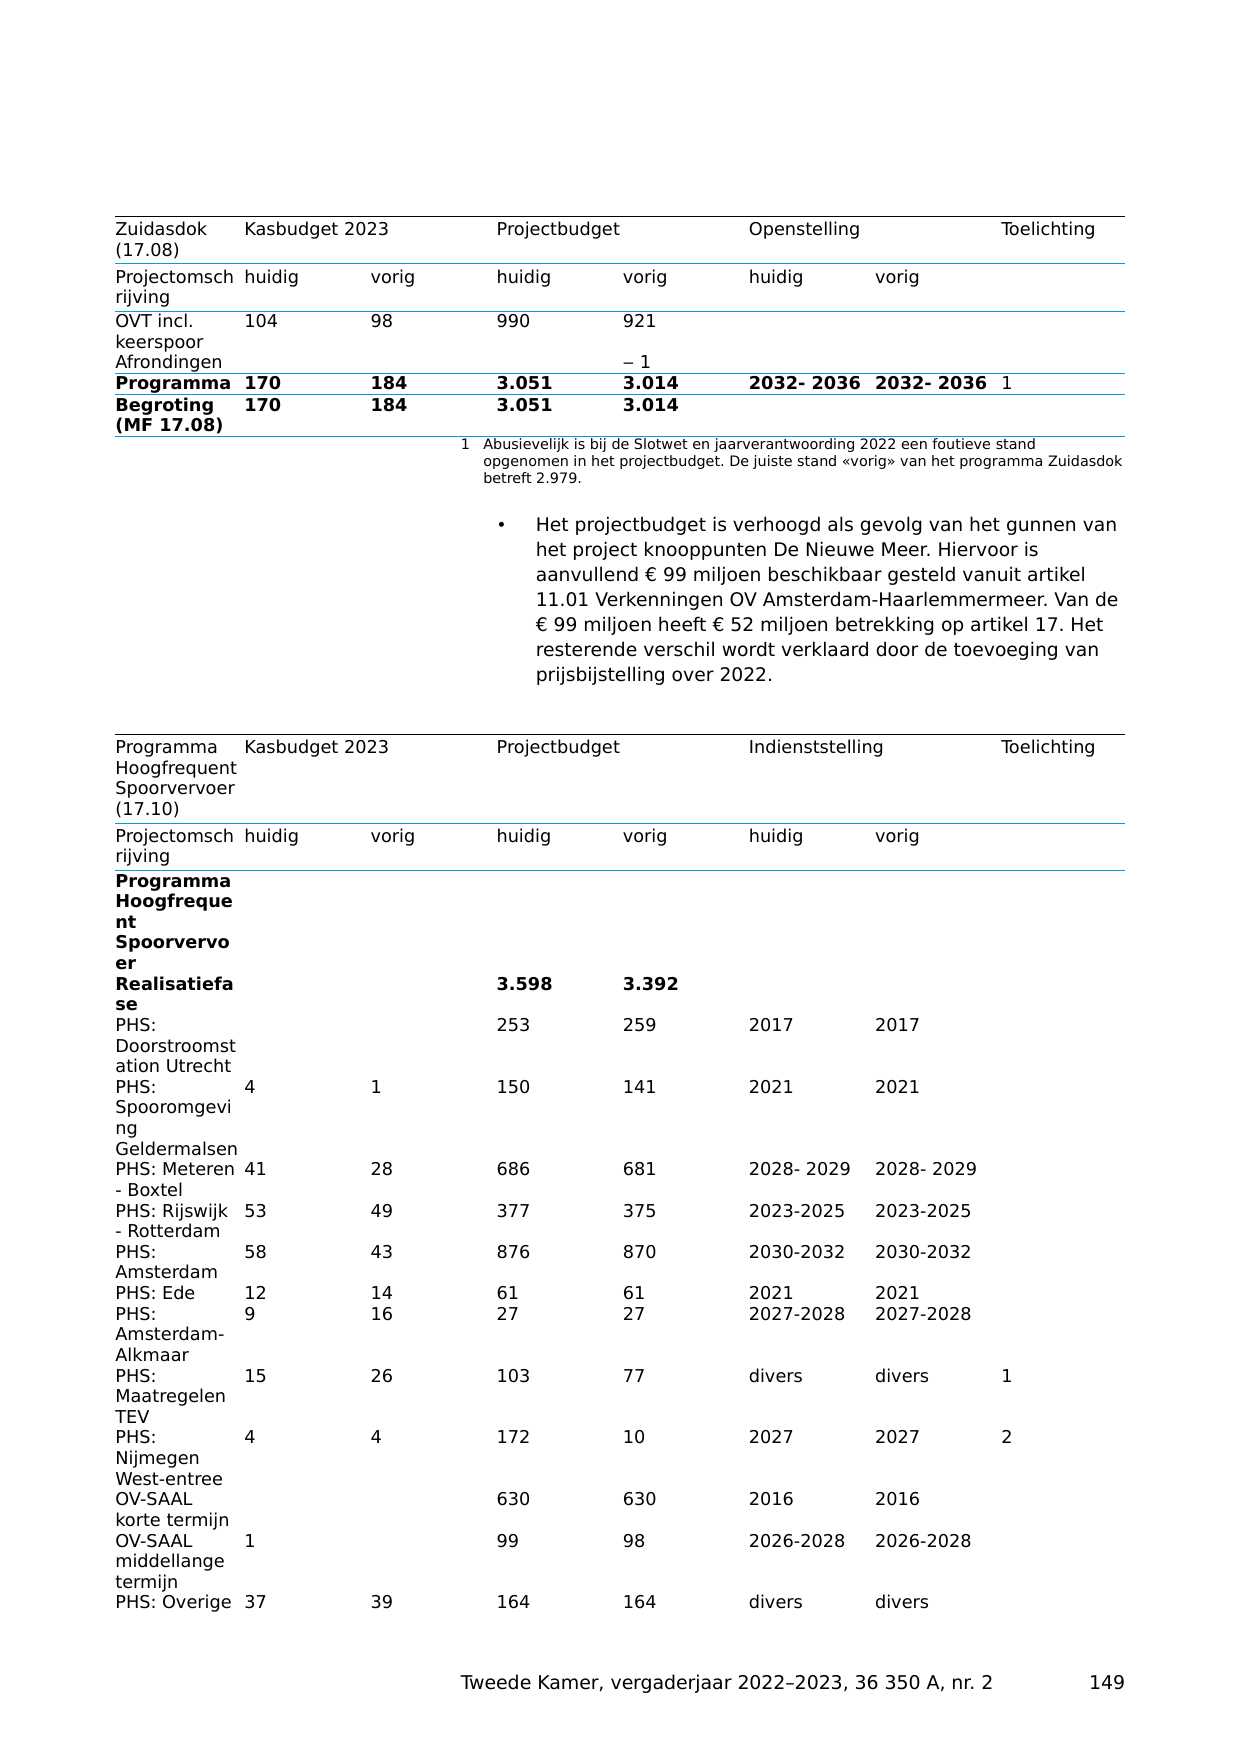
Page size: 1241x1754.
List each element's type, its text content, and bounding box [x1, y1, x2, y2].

table_cell PHS: Ede [115, 1283, 241, 1304]
table_cell 61 [620, 1283, 746, 1304]
table_cell 99 [494, 1531, 620, 1592]
table_cell huidig [494, 824, 620, 870]
table_cell 77 [620, 1366, 746, 1427]
table_cell 375 [620, 1201, 746, 1242]
table_cell ‒ 1 [620, 352, 746, 373]
table_cell 253 [494, 1015, 620, 1077]
table_cell [998, 1242, 1125, 1283]
table_cell Realisatiefase [115, 974, 241, 1015]
table_cell 2021 [872, 1283, 998, 1304]
table_cell 27 [620, 1304, 746, 1366]
table_cell 37 [241, 1593, 367, 1613]
table_cell 681 [620, 1159, 746, 1201]
table_cell 53 [241, 1201, 367, 1242]
table_cell 2017 [746, 1015, 872, 1077]
table_cell 2026-2028 [746, 1531, 872, 1592]
table_cell Afrondingen [115, 352, 241, 373]
table_cell [998, 1077, 1125, 1159]
table_cell 2028- 2029 [872, 1159, 998, 1201]
table_cell OV-SAAL korte termijn [115, 1489, 241, 1531]
table_cell 3.014 [620, 374, 746, 394]
table_cell 103 [494, 1366, 620, 1427]
table_cell Indienststelling [746, 735, 998, 822]
table_cell 3.051 [494, 395, 620, 436]
table_cell [872, 974, 998, 1015]
table_cell 1 [998, 374, 1125, 394]
table_cell 4 [368, 1428, 493, 1489]
table_cell 58 [241, 1242, 367, 1283]
table_cell [746, 395, 872, 436]
table_cell PHS: Doorstroomstation Utrecht [115, 1015, 241, 1077]
table_cell PHS: Rijswijk - Rotterdam [115, 1201, 241, 1242]
table_cell [746, 974, 872, 1015]
table_header Projectoverzicht behorende bij 17.08 ZuidasDok (bedragen x € 1 miljoen)1 [115, 191, 1125, 216]
table_cell 170 [241, 374, 367, 394]
table_cell [241, 352, 367, 373]
table_cell 184 [368, 374, 493, 394]
table_cell 1 [368, 1077, 493, 1159]
table_cell 164 [494, 1593, 620, 1613]
table_cell [998, 1304, 1125, 1366]
table_cell [241, 1015, 367, 1077]
table_cell huidig [241, 824, 367, 870]
table_cell 1 [241, 1531, 367, 1592]
table_cell Projectomschrijving [115, 264, 241, 311]
table_cell PHS: Maatregelen TEV [115, 1366, 241, 1427]
table_cell vorig [368, 824, 493, 870]
table_cell [746, 352, 872, 373]
table_cell 172 [494, 1428, 620, 1489]
table_cell 1 [998, 1366, 1125, 1427]
table_cell [872, 312, 998, 352]
table_cell 49 [368, 1201, 493, 1242]
table_cell [368, 1531, 493, 1592]
table_cell 4 [241, 1428, 367, 1489]
table_cell vorig [872, 824, 998, 870]
table_cell [368, 352, 493, 373]
list Het projectbudget is verhoogd als gevolg van het gunnen van het project knooppunten De Nieuwe Meer. Hiervoor is aanvullend € 99 miljoen beschikbaar gesteld vanuit artikel 11.01 Verkenningen OV Amsterdam-Haarlemmermeer. Van de € 99 miljoen heeft € 52 miljoen betrekking op artikel 17. Het resterende verschil wordt verklaard door de toevoeging van prijsbijstelling over 2022. [498, 512, 1125, 687]
table_cell 98 [368, 312, 493, 352]
table_cell 2027 [746, 1428, 872, 1489]
table_cell [998, 871, 1125, 974]
table_cell [368, 1015, 493, 1077]
table_cell vorig [368, 264, 493, 311]
table_cell 686 [494, 1159, 620, 1201]
table_cell vorig [620, 264, 746, 311]
table_cell [872, 395, 998, 436]
table_cell 9 [241, 1304, 367, 1366]
table_cell 41 [241, 1159, 367, 1201]
table_cell 2026-2028 [872, 1531, 998, 1592]
table_cell [998, 312, 1125, 352]
table_cell 150 [494, 1077, 620, 1159]
list Abusievelijk is bij de Slotwet en jaarverantwoording 2022 een foutieve stand opgenomen in het projectbudget. De juiste stand «vorig» van het programma Zuidasdok betreft 2.979. [461, 437, 1125, 487]
table_cell [998, 1159, 1125, 1201]
table_cell 2021 [746, 1283, 872, 1304]
table_cell 184 [368, 395, 493, 436]
table_cell 921 [620, 312, 746, 352]
table_cell 2032- 2036 [872, 374, 998, 394]
table_cell huidig [746, 264, 872, 311]
table_cell 2032- 2036 [746, 374, 872, 394]
table_cell [494, 871, 620, 974]
table_cell PHS: Overige [115, 1593, 241, 1613]
table_cell 2023-2025 [746, 1201, 872, 1242]
table_cell PHS: Meteren - Boxtel [115, 1159, 241, 1201]
table_cell [368, 1489, 493, 1531]
table_cell 27 [494, 1304, 620, 1366]
table_cell huidig [241, 264, 367, 311]
table_cell 2027-2028 [872, 1304, 998, 1366]
table_cell 26 [368, 1366, 493, 1427]
table_cell OVT incl. keerspoor [115, 312, 241, 352]
table_cell Projectomschrijving [115, 824, 241, 870]
table_cell [494, 352, 620, 373]
table_cell 3.392 [620, 974, 746, 1015]
table_cell Begroting (MF 17.08) [115, 395, 241, 436]
table_cell [241, 974, 367, 1015]
table_cell [620, 871, 746, 974]
table_cell 3.051 [494, 374, 620, 394]
table_cell 10 [620, 1428, 746, 1489]
table_cell vorig [872, 264, 998, 311]
table_cell 170 [241, 395, 367, 436]
table_cell 990 [494, 312, 620, 352]
table_cell [998, 1593, 1125, 1613]
table_cell Projectbudget [494, 217, 746, 263]
table_cell [368, 871, 493, 974]
table_cell [998, 395, 1125, 436]
table_cell 3.598 [494, 974, 620, 1015]
table_cell 2023-2025 [872, 1201, 998, 1242]
table_cell 2027 [872, 1428, 998, 1489]
table_header Tabel 43 Projectoverzicht behorende bij 17.10 PHS (bedragen x € 1 miljoen) [115, 709, 1125, 733]
table_cell 2021 [872, 1077, 998, 1159]
table_cell [746, 871, 872, 974]
table_cell 377 [494, 1201, 620, 1242]
table_cell 2030-2032 [746, 1242, 872, 1283]
table_cell [872, 352, 998, 373]
table_cell [368, 974, 493, 1015]
table_cell 43 [368, 1242, 493, 1283]
table_cell 12 [241, 1283, 367, 1304]
table_cell Toelichting [998, 217, 1125, 263]
table_cell 164 [620, 1593, 746, 1613]
table_cell 2030-2032 [872, 1242, 998, 1283]
table_cell Zuidasdok (17.08) [115, 217, 241, 263]
table_cell [998, 824, 1125, 870]
table_cell 870 [620, 1242, 746, 1283]
table_cell Toelichting [998, 735, 1125, 822]
table_cell divers [746, 1593, 872, 1613]
table_cell divers [746, 1366, 872, 1427]
table_cell 2027-2028 [746, 1304, 872, 1366]
table_cell 141 [620, 1077, 746, 1159]
table_cell [241, 871, 367, 974]
table_cell divers [872, 1593, 998, 1613]
table_cell [998, 264, 1125, 311]
table_cell [998, 1201, 1125, 1242]
table_cell [746, 312, 872, 352]
table_cell [998, 1283, 1125, 1304]
table_cell 28 [368, 1159, 493, 1201]
table_cell Programma Hoogfrequent Spoorvervoer [115, 871, 241, 974]
table_cell [998, 974, 1125, 1015]
table_cell 3.014 [620, 395, 746, 436]
table_cell 630 [620, 1489, 746, 1531]
table_cell 16 [368, 1304, 493, 1366]
table_cell 39 [368, 1593, 493, 1613]
table_cell OV-SAAL middellange termijn [115, 1531, 241, 1592]
table_cell Programma [115, 374, 241, 394]
table_cell Kasbudget 2023 [241, 217, 493, 263]
table_cell 630 [494, 1489, 620, 1531]
table_cell PHS: Nijmegen West-entree [115, 1428, 241, 1489]
table_cell huidig [746, 824, 872, 870]
table_cell 876 [494, 1242, 620, 1283]
table_cell 14 [368, 1283, 493, 1304]
table_cell divers [872, 1366, 998, 1427]
table_cell [998, 1489, 1125, 1531]
table_cell Openstelling [746, 217, 998, 263]
table_cell 259 [620, 1015, 746, 1077]
table_cell [998, 352, 1125, 373]
table_cell [241, 1489, 367, 1531]
table_cell 2028- 2029 [746, 1159, 872, 1201]
table_cell [998, 1015, 1125, 1077]
table_cell 4 [241, 1077, 367, 1159]
table_cell Programma Hoogfrequent Spoorvervoer (17.10) [115, 735, 241, 822]
table_cell 98 [620, 1531, 746, 1592]
table_cell 2016 [746, 1489, 872, 1531]
table_cell 2021 [746, 1077, 872, 1159]
table_cell PHS: Spooromgeving Geldermalsen [115, 1077, 241, 1159]
table_cell 104 [241, 312, 367, 352]
table_cell Projectbudget [494, 735, 746, 822]
table_cell PHS: Amsterdam-Alkmaar [115, 1304, 241, 1366]
table_cell [998, 1531, 1125, 1592]
table_cell PHS: Amsterdam [115, 1242, 241, 1283]
table_cell 2016 [872, 1489, 998, 1531]
table_cell [872, 871, 998, 974]
table_cell 2017 [872, 1015, 998, 1077]
table_cell huidig [494, 264, 620, 311]
table_cell 15 [241, 1366, 367, 1427]
table_cell 61 [494, 1283, 620, 1304]
table_cell 2 [998, 1428, 1125, 1489]
table_cell Kasbudget 2023 [241, 735, 493, 822]
table_cell vorig [620, 824, 746, 870]
